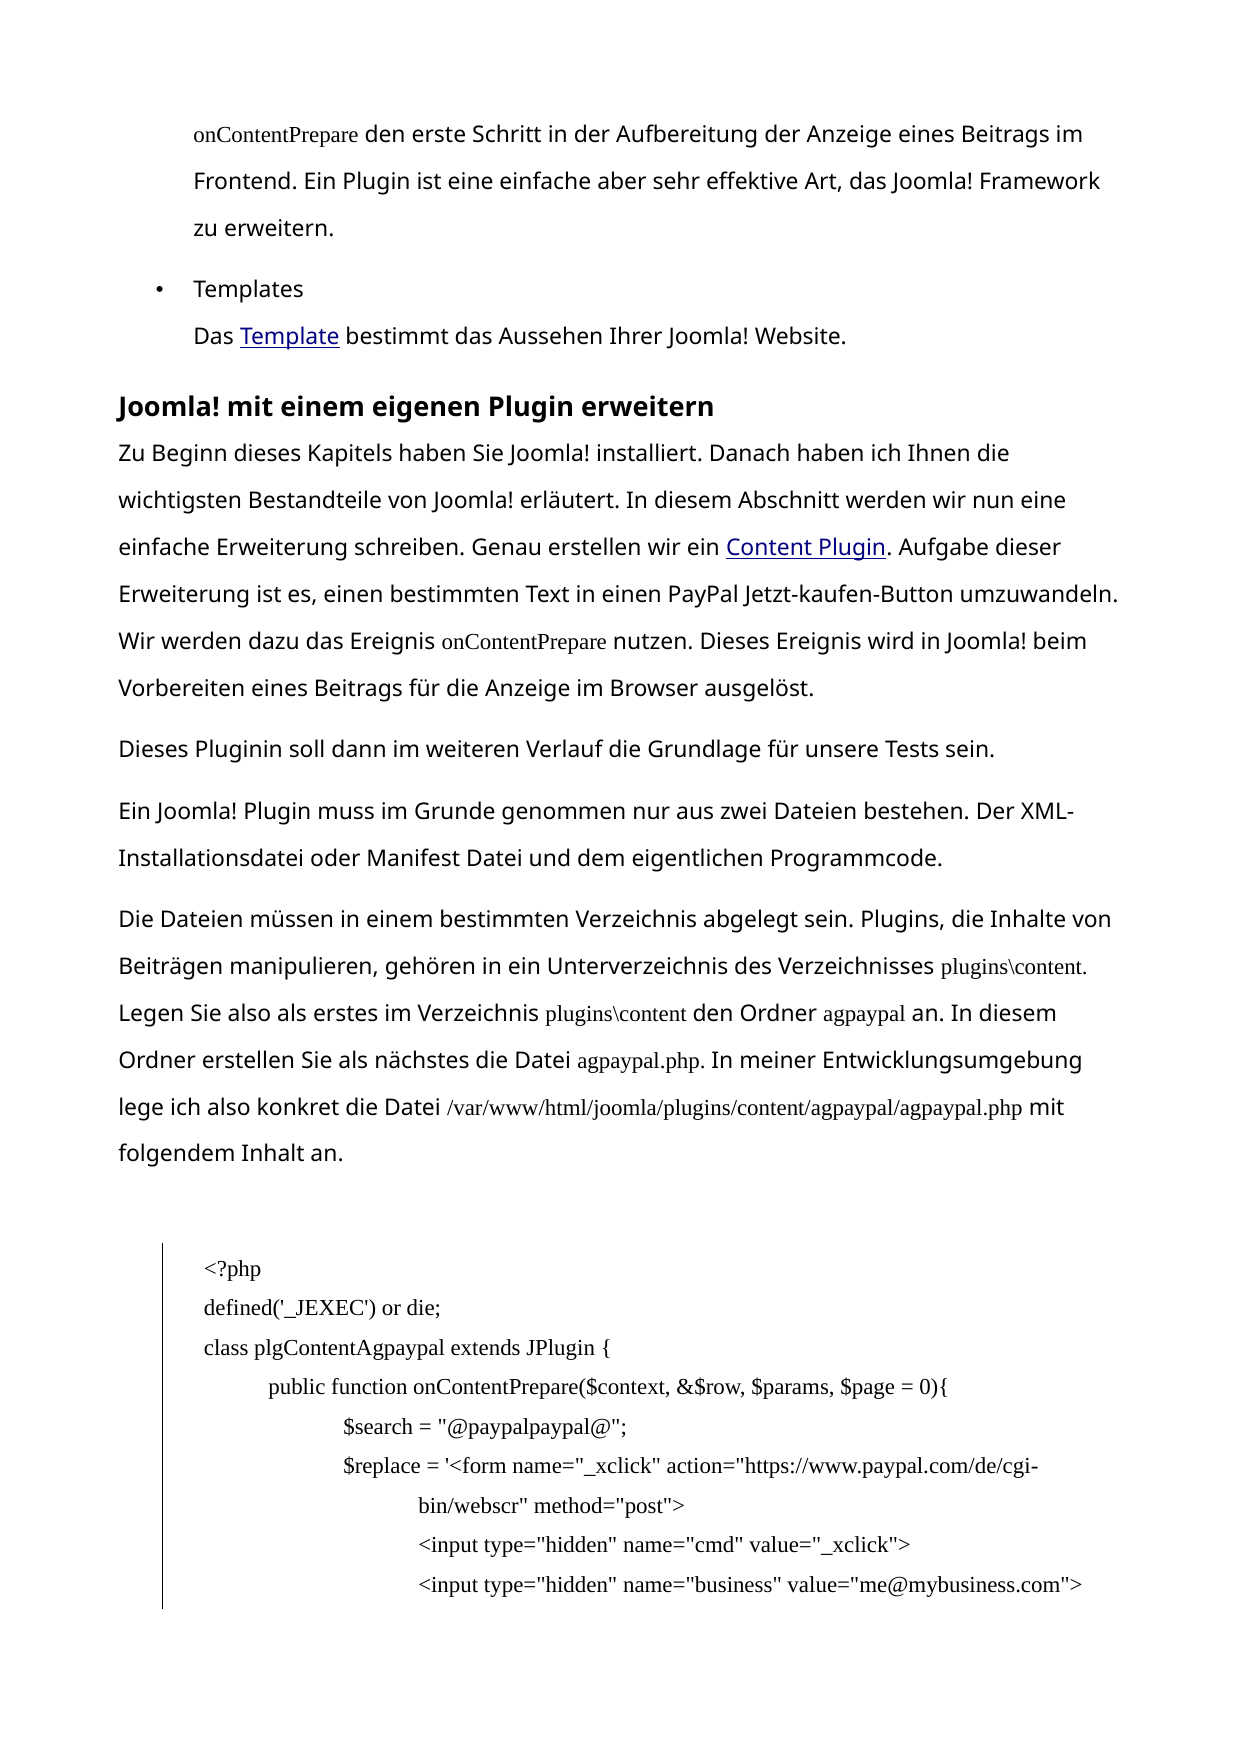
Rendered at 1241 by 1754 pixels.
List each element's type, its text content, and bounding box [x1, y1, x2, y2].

list <?php defined('_JEXEC') or die; class plgContentAgpaypal extends JPlugin { public function onContentPrepare($context, &$row, $params, $page = 0){ $search = "@paypalpaypal@"; $replace = '<form name="_xclick" action="https://www.paypal.com/de/cgi- bin/webscr" method="post"> <input type="hidden" name="cmd" value="_xclick"> <input type="hidden" name="business" value="me@mybusiness.com"> [163, 1243, 1122, 1609]
text Dieses Pluginin soll dann im weiteren Verlauf die Grundlage für unsere Tests sein. [118, 733, 1122, 764]
text Zu Beginn dieses Kapitels haben Sie Joomla! installiert. Danach haben ich Ihnen die wichtigsten Bestandteile von Joomla! erläutert. In diesem Abschnitt werden wir nun eine einfache Erweiterung schreiben. Genau erstellen wir ein Content Plugin. Aufgabe dieser Erweiterung ist es, einen bestimmten Text in einen PayPal Jetzt-kaufen-Button umzuwandeln. Wir werden dazu das Ereignis onContentPrepare nutzen. Dieses Ereignis wird in Joomla! beim Vorbereiten eines Beitrags für die Anzeige im Browser ausgelöst. [118, 437, 1122, 703]
list onContentPrepare den erste Schritt in der Aufbereitung der Anzeige eines Beitrags im Frontend. Ein Plugin ist eine einfache aber sehr effektive Art, das Joomla! Framework zu erweitern. [156, 118, 1122, 243]
subtitle Joomla! mit einem eigenen Plugin erweitern [118, 388, 1122, 425]
list Templates Das Template bestimmt das Aussehen Ihrer Joomla! Website. [156, 273, 1122, 351]
text Ein Joomla! Plugin muss im Grunde genommen nur aus zwei Dateien bestehen. Der XML-Installationsdatei oder Manifest Datei und dem eigentlichen Programmcode. [118, 794, 1122, 873]
text Die Dateien müssen in einem bestimmten Verzeichnis abgelegt sein. Plugins, die Inhalte von Beiträgen manipulieren, gehören in ein Unterverzeichnis des Verzeichnisses plugins\content. Legen Sie also als erstes im Verzeichnis plugins\content den Ordner agpaypal an. In diesem Ordner erstellen Sie als nächstes die Datei agpaypal.php. In meiner Entwicklungsumgebung lege ich also konkret die Datei /var/www/html/joomla/plugins/content/agpaypal/agpaypal.php mit folgendem Inhalt an. [118, 903, 1122, 1168]
